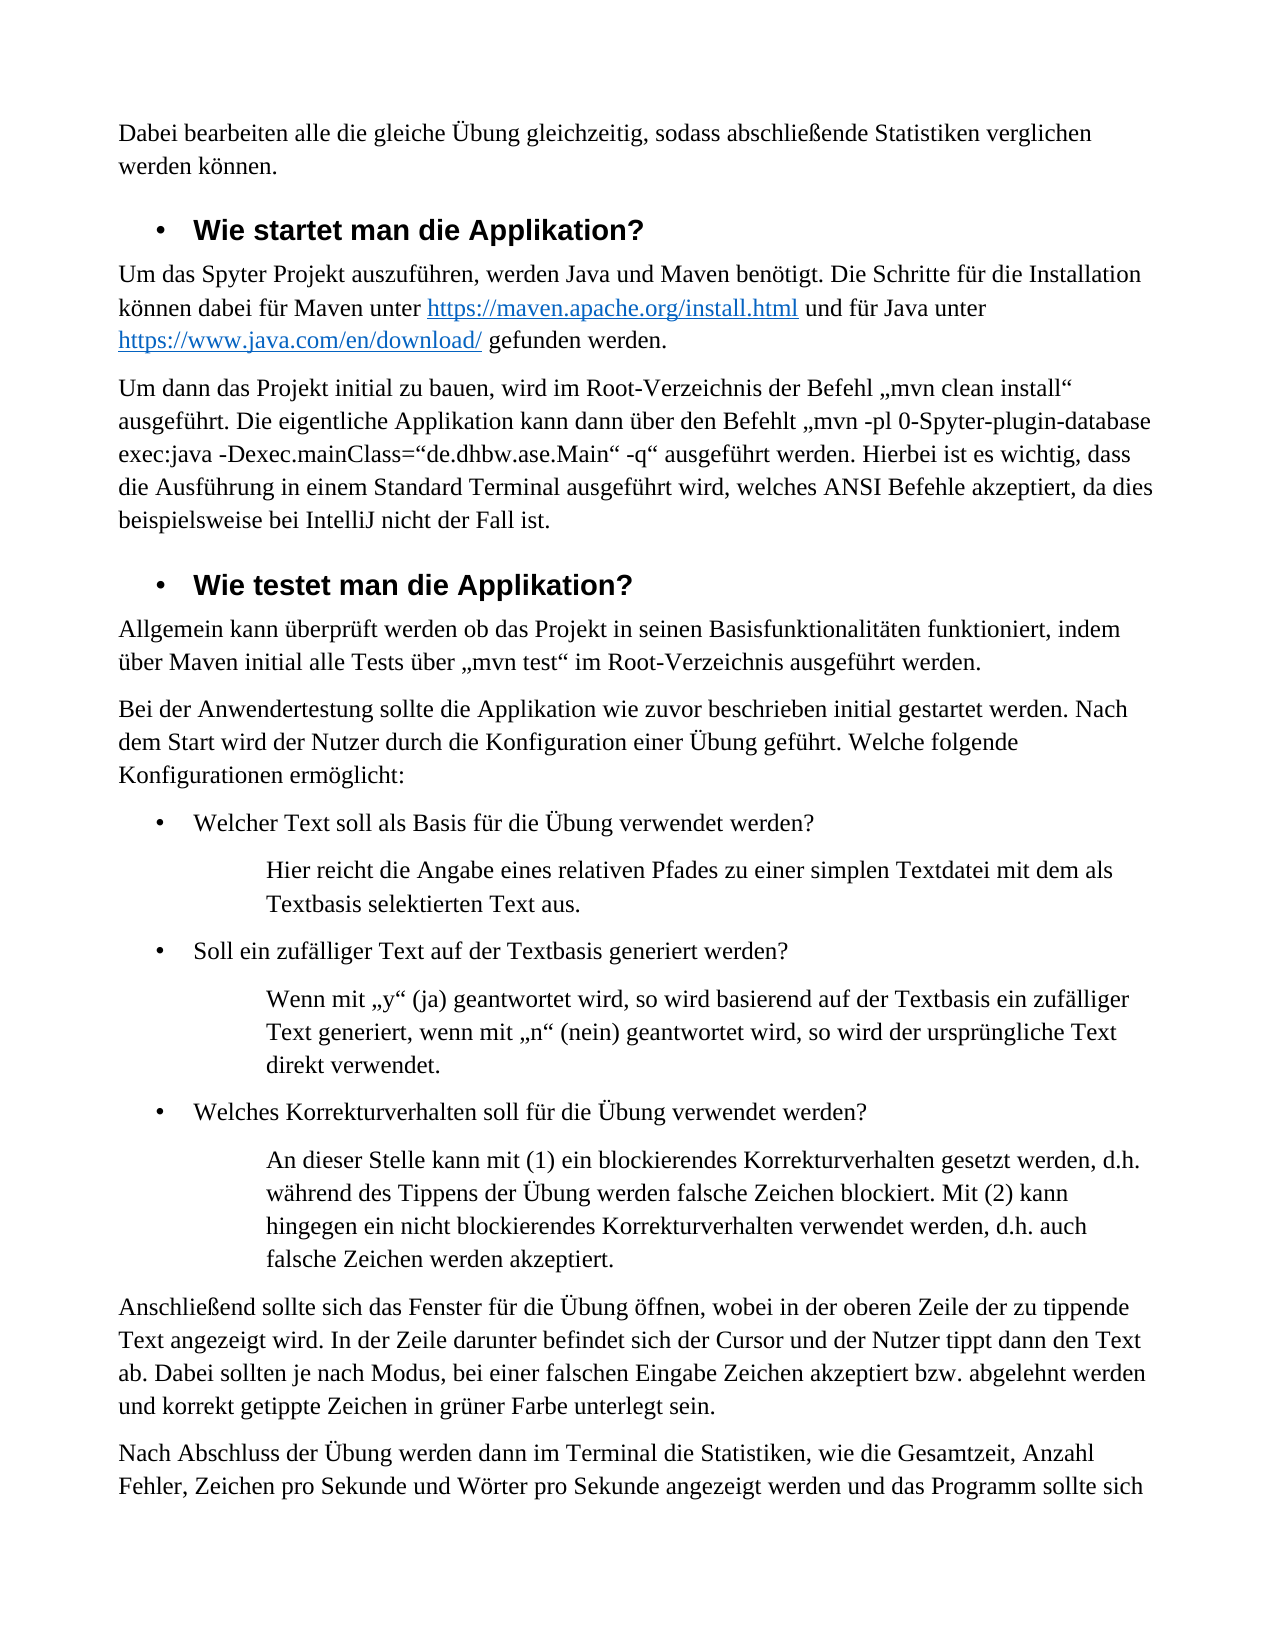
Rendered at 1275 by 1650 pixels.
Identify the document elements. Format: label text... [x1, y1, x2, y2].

text Nach Abschluss der Übung werden dann im Terminal die Statistiken, wie die Gesamtzeit, Anzahl Fehler, Zeichen pro Sekunde und Wörter pro Sekunde angezeigt werden und das Programm sollte sich [118, 1438, 1157, 1500]
text Hier reicht die Angabe eines relativen Pfades zu einer simplen Textdatei mit dem als Textbasis selektierten Text aus. [266, 856, 1157, 917]
subtitle Wie startet man die Applikation? [156, 213, 1157, 247]
text Allgemein kann überprüft werden ob das Projekt in seinen Basisfunktionalitäten funktioniert, indem über Maven initial alle Tests über „mvn test“ im Root-Verzeichnis ausgeführt werden. [118, 614, 1157, 676]
list Welches Korrekturverhalten soll für die Übung verwendet werden? [156, 1097, 1157, 1126]
text Um das Spyter Projekt auszuführen, werden Java und Maven benötigt. Die Schritte für die Installation können dabei für Maven unter https://maven.apache.org/install.html und für Java unter https://www.java.com/en/download/ gefunden werden. [118, 259, 1157, 354]
text Anschließend sollte sich das Fenster für die Übung öffnen, wobei in der oberen Zeile der zu tippende Text angezeigt wird. In der Zeile darunter befindet sich der Cursor und der Nutzer tippt dann den Text ab. Dabei sollten je nach Modus, bei einer falschen Eingabe Zeichen akzeptiert bzw. abgelehnt werden und korrekt getippte Zeichen in grüner Farbe unterlegt sein. [118, 1292, 1157, 1419]
text An dieser Stelle kann mit (1) ein blockierendes Korrekturverhalten gesetzt werden, d.h. während des Tippens der Übung werden falsche Zeichen blockiert. Mit (2) kann hingegen ein nicht blockierendes Korrekturverhalten verwendet werden, d.h. auch falsche Zeichen werden akzeptiert. [266, 1145, 1157, 1273]
text Um dann das Projekt initial zu bauen, wird im Root-Verzeichnis der Befehl „mvn clean install“ ausgeführt. Die eigentliche Applikation kann dann über den Befehlt „mvn -pl 0-Spyter-plugin-database exec:java -Dexec.mainClass=“de.dhbw.ase.Main“ -q“ ausgeführt werden. Hierbei ist es wichtig, dass die Ausführung in einem Standard Terminal ausgeführt wird, welches ANSI Befehle akzeptiert, da dies beispielsweise bei IntelliJ nicht der Fall ist. [118, 373, 1157, 534]
text Wenn mit „y“ (ja) geantwortet wird, so wird basierend auf der Textbasis ein zufälliger Text generiert, wenn mit „n“ (nein) geantwortet wird, so wird der ursprüngliche Text direkt verwendet. [266, 984, 1157, 1079]
subtitle Wie testet man die Applikation? [156, 567, 1157, 601]
list Soll ein zufälliger Text auf der Textbasis generiert werden? [156, 936, 1157, 965]
list Welcher Text soll als Basis für die Übung verwendet werden? [156, 808, 1157, 837]
text Dabei bearbeiten alle die gleiche Übung gleichzeitig, sodass abschließende Statistiken verglichen werden können. [118, 118, 1157, 180]
text Bei der Anwendertestung sollte die Applikation wie zuvor beschrieben initial gestartet werden. Nach dem Start wird der Nutzer durch die Konfiguration einer Übung geführt. Welche folgende Konfigurationen ermöglicht: [118, 694, 1157, 789]
